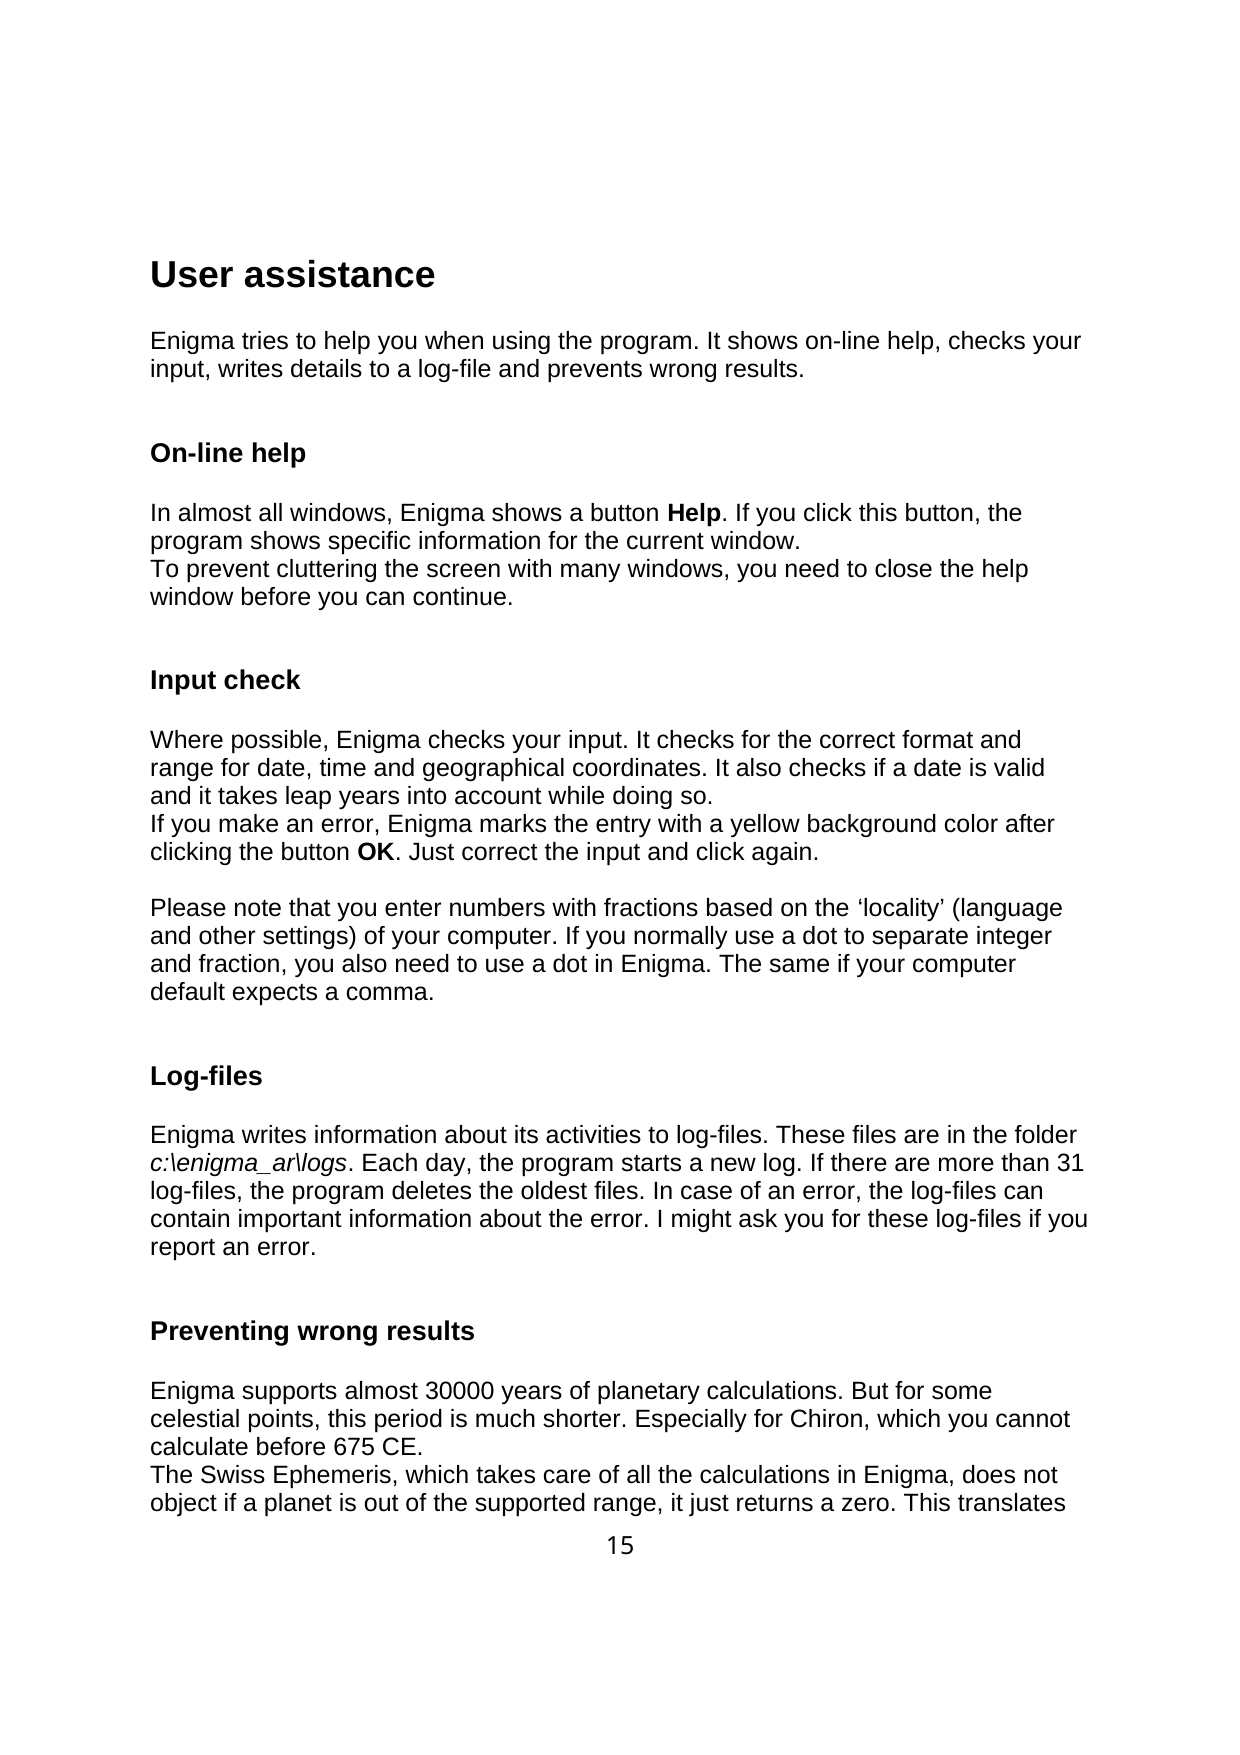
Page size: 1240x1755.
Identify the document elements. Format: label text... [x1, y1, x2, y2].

subtitle Input check [150, 665, 1089, 696]
text The Swiss Ephemeris, which takes care of all the calculations in Enigma, does not object if a planet is out of the supported range, it just returns a zero. This translates [150, 1461, 1089, 1516]
text Enigma writes information about its activities to log-files. These files are in the folder c:\enigma_ar\logs. Each day, the program starts a new log. If there are more than 31 log-files, the program deletes the oldest files. In case of an error, the log-files can contain important information about the error. I might ask you for these log-files if you report an error. [150, 1121, 1089, 1261]
subtitle Preventing wrong results [150, 1316, 1089, 1346]
subtitle On-line help [150, 438, 1089, 468]
text In almost all windows, Enigma shows a button Help. If you click this button, the program shows specific information for the current window. [150, 499, 1089, 554]
text If you make an error, Enigma marks the entry with a yellow background color after clicking the button OK. Just correct the input and click again. [150, 810, 1089, 866]
text Please note that you enter numbers with fractions based on the ‘locality’ (language and other settings) of your computer. If you normally use a dot to separate integer and fraction, you also need to use a dot in Enigma. The same if your computer default expects a comma. [150, 894, 1089, 1005]
text To prevent cluttering the screen with many windows, you need to close the help window before you can continue. [150, 554, 1089, 610]
subtitle Log-files [150, 1060, 1089, 1091]
text Where possible, Enigma checks your input. It checks for the correct format and range for date, time and geographical coordinates. It also checks if a date is valid and it takes leap years into account while doing so. [150, 726, 1089, 810]
subtitle User assistance [150, 253, 1089, 295]
text Enigma tries to help you when using the program. It shows on-line help, checks your input, writes details to a log-file and prevents wrong results. [150, 327, 1089, 383]
text Enigma supports almost 30000 years of planetary calculations. But for some celestial points, this period is much shorter. Especially for Chiron, which you cannot calculate before 675 CE. [150, 1377, 1089, 1461]
